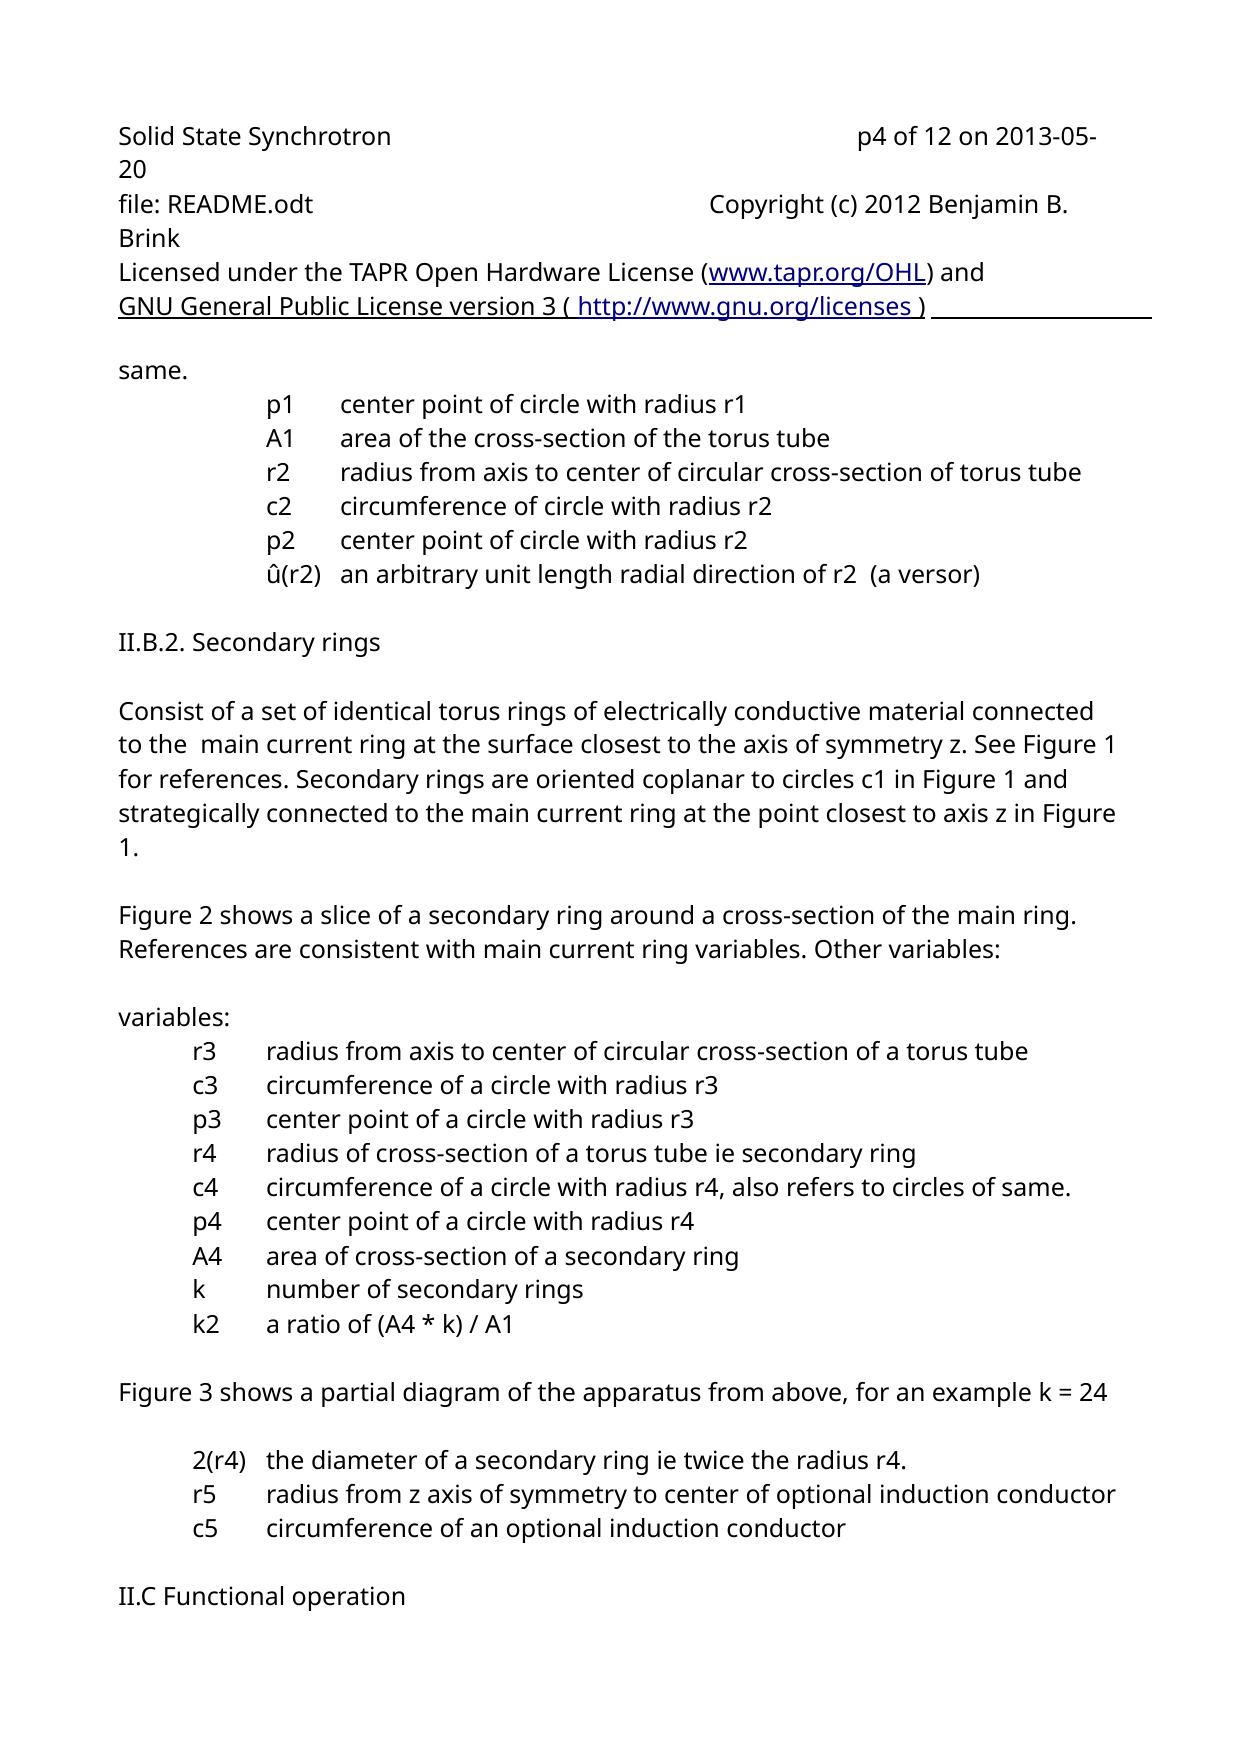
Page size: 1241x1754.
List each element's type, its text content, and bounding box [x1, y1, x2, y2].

text û(r2) an arbitrary unit length radial direction of r2 (a versor) [118, 557, 1122, 591]
text r4 radius of cross-section of a torus tube ie secondary ring [118, 1136, 1122, 1170]
text II.C Functional operation [118, 1579, 1122, 1613]
text c4 circumference of a circle with radius r4, also refers to circles of same. [118, 1170, 1122, 1204]
text 2(r4) the diameter of a secondary ring ie twice the radius r4. [118, 1442, 1122, 1477]
text Figure 2 shows a slice of a secondary ring around a cross-section of the main ring. References are consistent with main current ring variables. Other variables: [118, 897, 1122, 966]
text p4 center point of a circle with radius r4 [118, 1204, 1122, 1238]
text c3 circumference of a circle with radius r3 [118, 1068, 1122, 1102]
text r3 radius from axis to center of circular cross-section of a torus tube [118, 1034, 1122, 1068]
text k2 a ratio of (A4 * k) / A1 [118, 1306, 1122, 1340]
text Figure 3 shows a partial diagram of the apparatus from above, for an example k = 24 [118, 1374, 1122, 1408]
text II.B.2. Secondary rings [118, 625, 1122, 659]
text Consist of a set of identical torus rings of electrically conductive material connected to the main current ring at the surface closest to the axis of symmetry z. See Figure 1 for references. Secondary rings are oriented coplanar to circles c1 in Figure 1 and strategically connected to the main current ring at the point closest to axis z in Figure 1. [118, 693, 1122, 863]
text p3 center point of a circle with radius r3 [118, 1102, 1122, 1136]
text c5 circumference of an optional induction conductor [118, 1511, 1122, 1545]
text r5 radius from z axis of symmetry to center of optional induction conductor [118, 1477, 1122, 1511]
text c2 circumference of circle with radius r2 [118, 489, 1122, 523]
text k number of secondary rings [118, 1272, 1122, 1306]
text same. [118, 352, 1122, 387]
text p1 center point of circle with radius r1 [118, 387, 1122, 421]
text r2 radius from axis to center of circular cross-section of torus tube [118, 455, 1122, 489]
text A4 area of cross-section of a secondary ring [118, 1238, 1122, 1272]
text variables: [118, 1000, 1122, 1034]
text p2 center point of circle with radius r2 [118, 523, 1122, 557]
text A1 area of the cross-section of the torus tube [118, 421, 1122, 455]
